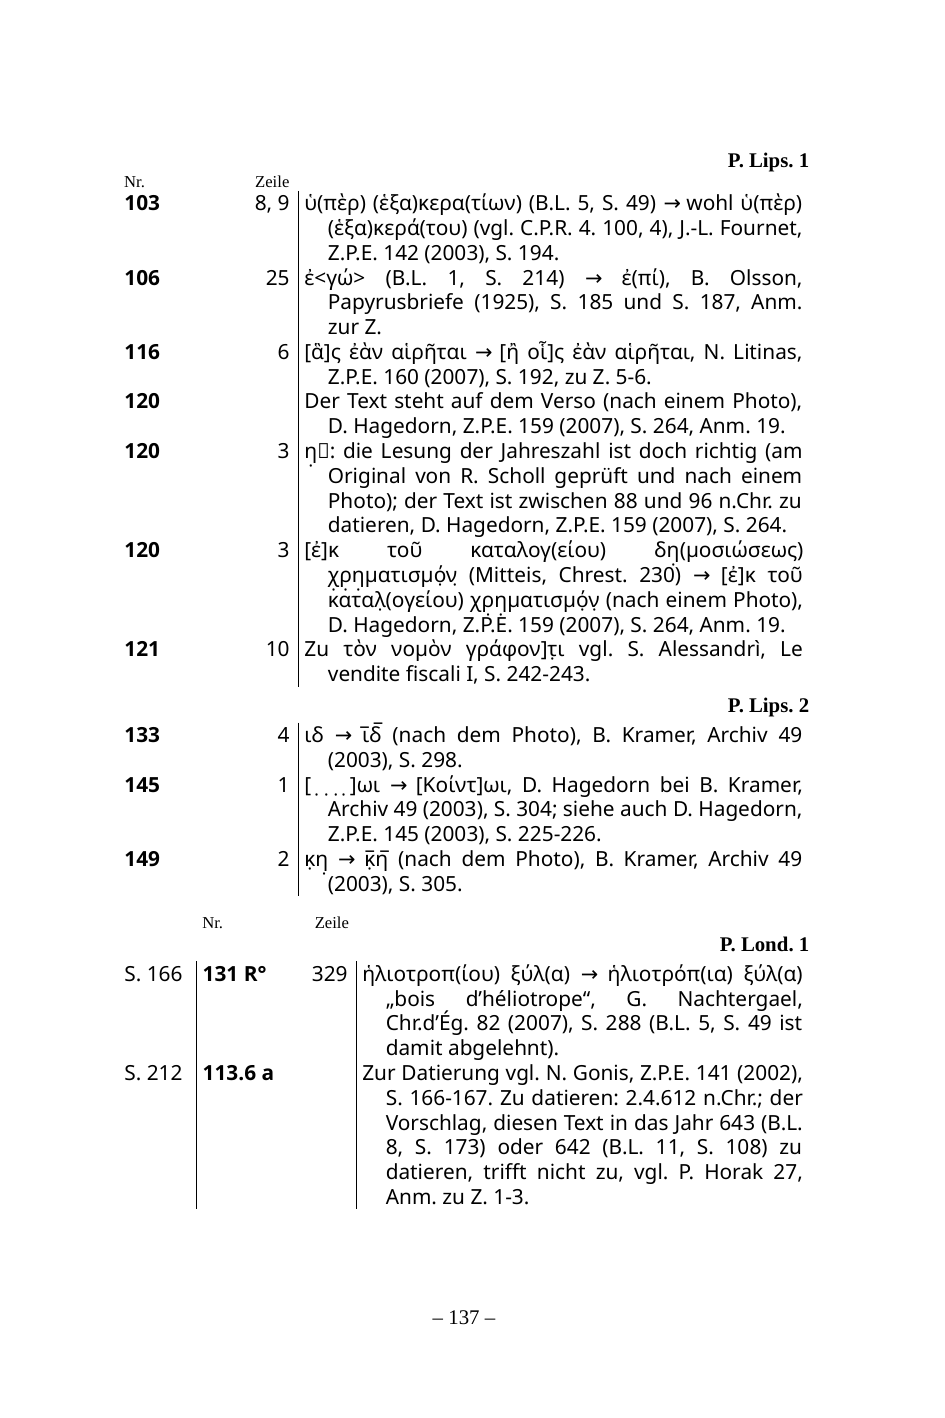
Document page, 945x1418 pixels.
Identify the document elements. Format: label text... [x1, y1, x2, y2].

table_cell 113.6 a [197, 1061, 302, 1209]
table_cell S. 212 [118, 1061, 196, 1209]
table_cell η̣: die Lesung der Jahreszahl ist doch richtig (am Original von R. Scholl geprüft und nach einem Photo); der Text ist zwischen 88 und 96 n.Chr. zu datieren, D. Hagedorn, Z.P.E. 159 (2007), S. 264. [299, 439, 809, 538]
table_cell [207, 389, 298, 439]
table_cell 121 [118, 637, 207, 687]
table_header ιδ → ι̅δ̅ (nach dem Photo), B. Kramer, Archiv 49 (2003), S. 298. [299, 723, 809, 772]
table_cell [ἐ]κ τοῦ καταλογ(είου) δη̣(μοσιώσεως) χ̣ρ̣η̣ματισμό̣ν̣ (Mitteis, Chrest. 230) → [ἐ]κ τοῦ καταλ̣(ογείου) χρ̣η̣ματισμό̣ν̣ (nach einem Photo), D. Hagedorn, Z.P.E. 159 (2007), S. 264, Anm. 19. [299, 538, 809, 637]
table_header 133 [118, 723, 207, 772]
table_cell 3 [207, 538, 298, 637]
text Nr. Zeile [118, 912, 809, 932]
table_header ἡλιοτροπ(ίου) ξύλ(α) → ἡλιοτρόπ(ια) ξύλ(α) „bois d’héliotrope“, G. Nachtergael, Chr.d’Ég. 82 (2007), S. 288 (B.L. 5, S. 49 ist damit abgelehnt). [357, 961, 809, 1061]
table_cell 6 [207, 340, 298, 389]
subtitle P. Lond. 1 [118, 932, 809, 956]
table_cell 1 [207, 772, 298, 847]
table_cell Zur Datierung vgl. N. Gonis, Z.P.E. 141 (2002), S. 166-167. Zu datieren: 2.4.612 n.Chr.; der Vorschlag, diesen Text in das Jahr 643 (B.L. 8, S. 173) oder 642 (B.L. 11, S. 108) zu datieren, trifft nicht zu, vgl. P. Horak 27, Anm. zu Z. 1-3. [357, 1061, 809, 1209]
table_cell 145 [118, 772, 207, 847]
table_cell 8, 9 [207, 191, 298, 265]
table_cell 120 [118, 439, 207, 538]
table_cell [ἃ]ς ἐὰν αἱρῆται → [ἢ οἷ]ς ἐὰν αἱρῆται, N. Litinas, Z.P.E. 160 (2007), S. 192, zu Z. 5-6. [299, 340, 809, 389]
table_header S. 166 [118, 961, 196, 1061]
table_cell κ̣η̣ → κ̣̅η̅ (nach dem Photo), B. Kramer, Archiv 49 (2003), S. 305. [299, 847, 809, 896]
table_header 4 [207, 723, 298, 772]
table_header 329 [302, 961, 356, 1061]
table_header 131 R° [197, 961, 302, 1061]
table_cell 149 [118, 847, 207, 896]
table_cell ἐ<γώ> (B.L. 1, S. 214) → ἐ(πί), B. Olsson, Papyrusbriefe (1925), S. 185 und S. 187, Anm. zur Z. [299, 265, 809, 339]
table_cell 3 [207, 439, 298, 538]
table_cell [ ̣ ̣ ̣ ̣]ωι → [Κοίντ]ωι, D. Hagedorn bei B. Kramer, Archiv 49 (2003), S. 304; siehe auch D. Hagedorn, Z.P.E. 145 (2003), S. 225-226. [299, 772, 809, 847]
table_cell Der Text steht auf dem Verso (nach einem Photo), D. Hagedorn, Z.P.E. 159 (2007), S. 264, Anm. 19. [299, 389, 809, 439]
table_cell 106 [118, 265, 207, 339]
table_cell [302, 1061, 356, 1209]
table_cell 103 [118, 191, 207, 265]
table_cell ὑ(πὲρ) (ἑξα)κερα(τίων) (B.L. 5, S. 49) → wohl ὑ(πὲρ) (ἑξα)κερά(του) (vgl. C.P.R. 4. 100, 4), J.-L. Fournet, Z.P.E. 142 (2003), S. 194. [299, 191, 809, 265]
table_cell 120 [118, 389, 207, 439]
table_cell 25 [207, 265, 298, 339]
table_cell 2 [207, 847, 298, 896]
subtitle P. Lips. 2 [118, 693, 809, 717]
table_cell 120 [118, 538, 207, 637]
table_cell 116 [118, 340, 207, 389]
table_cell Zu τὸν νομὸν γράφον]τ̣ι vgl. S. Alessandrì, Le vendite fiscali I, S. 242-243. [299, 637, 809, 687]
table_cell 10 [207, 637, 298, 687]
